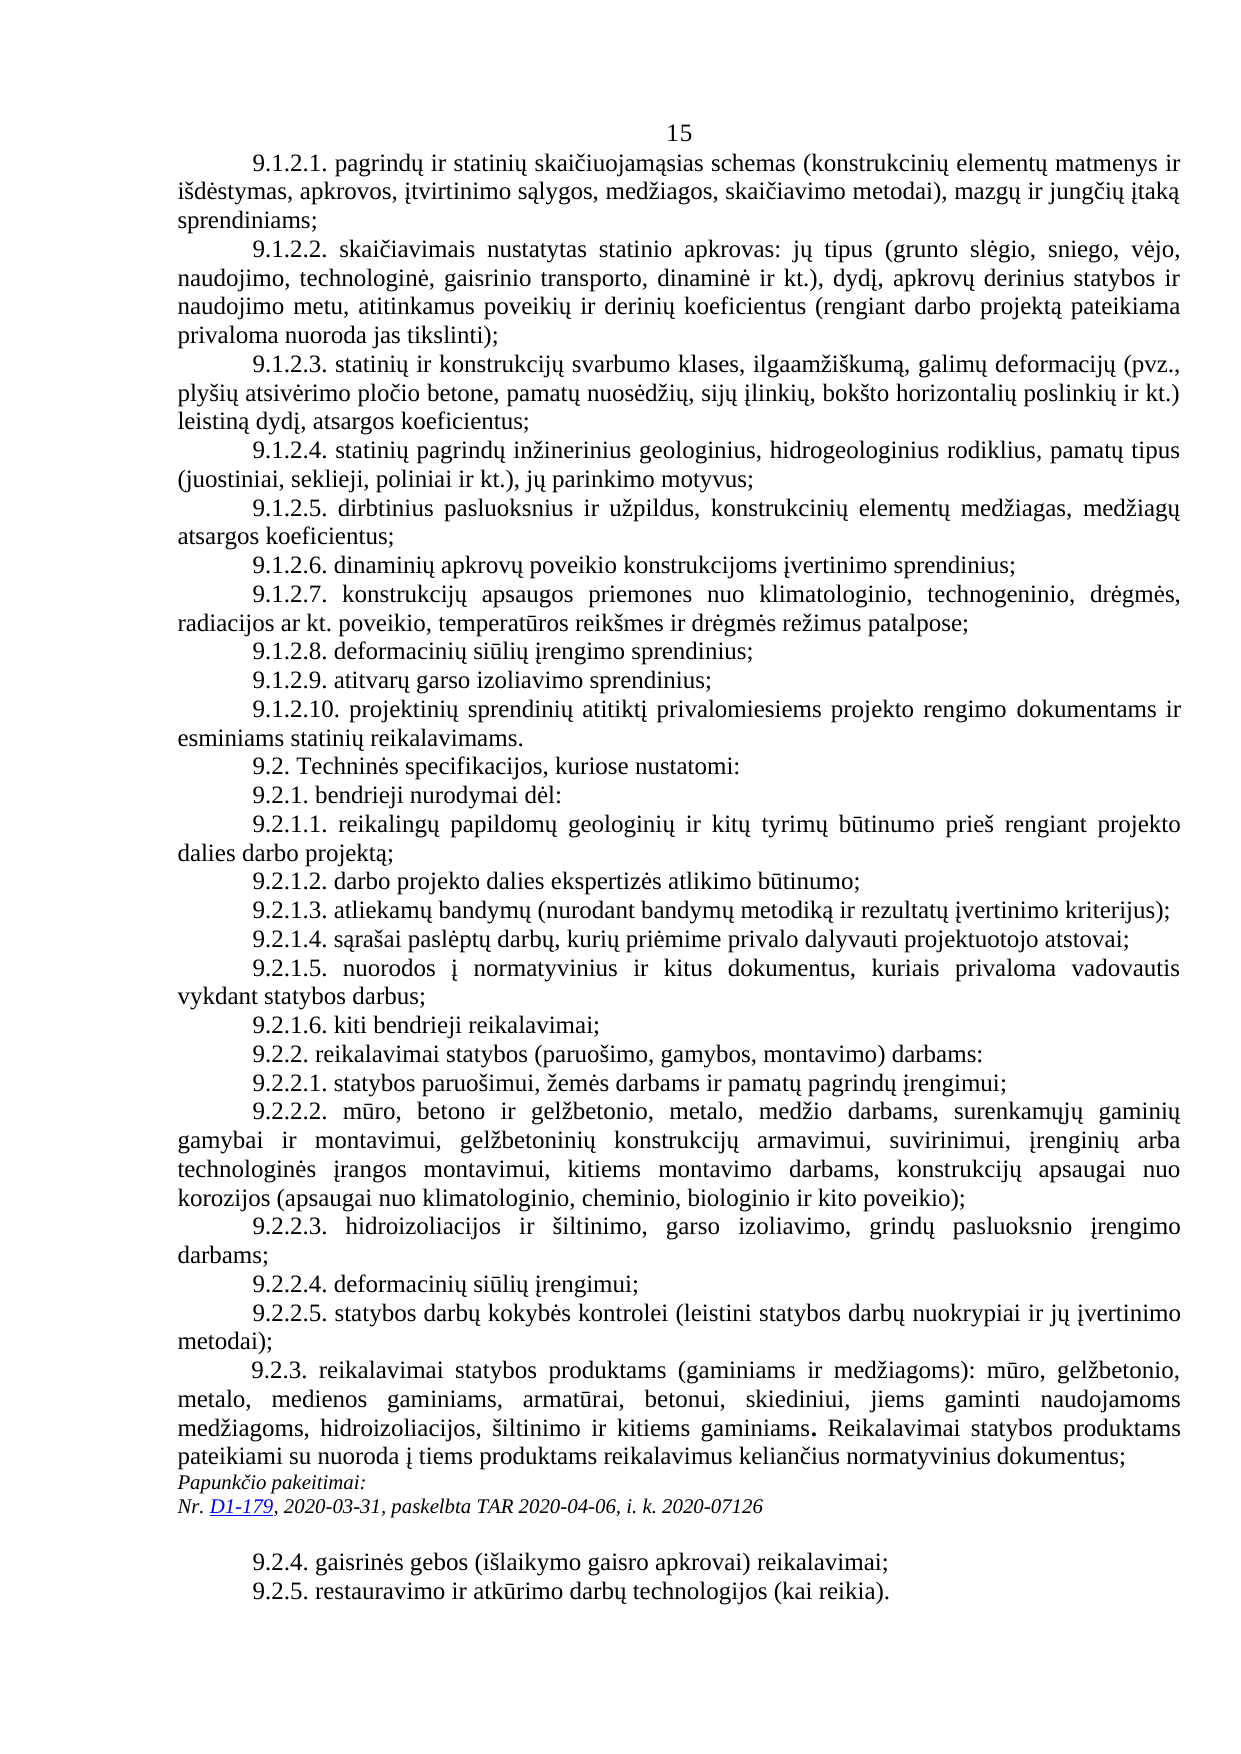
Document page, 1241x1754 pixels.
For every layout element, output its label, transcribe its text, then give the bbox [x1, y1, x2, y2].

text 9.2.1.2. darbo projekto dalies ekspertizės atlikimo būtinumo; [177, 866, 1181, 895]
text Papunkčio pakeitimai: [177, 1470, 1181, 1494]
text 9.2.1.1. reikalingų papildomų geologinių ir kitų tyrimų būtinumo prieš rengiant projekto dalies darbo projektą; [177, 809, 1181, 866]
text 9.2.3. reikalavimai statybos produktams (gaminiams ir medžiagoms): mūro, gelžbetonio, metalo, medienos gaminiams, armatūrai, betonui, skiediniui, jiems gaminti naudojamoms medžiagoms, hidroizoliacijos, šiltinimo ir kitiems gaminiams. Reikalavimai statybos produktams pateikiami su nuoroda į tiems produktams reikalavimus keliančius normatyvinius dokumentus; [177, 1355, 1181, 1470]
text 9.2.2. reikalavimai statybos (paruošimo, gamybos, montavimo) darbams: [177, 1039, 1181, 1068]
text 9.2.2.2. mūro, betono ir gelžbetonio, metalo, medžio darbams, surenkamųjų gaminių gamybai ir montavimui, gelžbetoninių konstrukcijų armavimui, suvirinimui, įrenginių arba technologinės įrangos montavimui, kitiems montavimo darbams, konstrukcijų apsaugai nuo korozijos (apsaugai nuo klimatologinio, cheminio, biologinio ir kito poveikio); [177, 1096, 1181, 1211]
text 9.1.2.1. pagrindų ir statinių skaičiuojamąsias schemas (konstrukcinių elementų matmenys ir išdėstymas, apkrovos, įtvirtinimo sąlygos, medžiagos, skaičiavimo metodai), mazgų ir jungčių įtaką sprendiniams; [177, 148, 1181, 234]
text 9.1.2.5. dirbtinius pasluoksnius ir užpildus, konstrukcinių elementų medžiagas, medžiagų atsargos koeficientus; [177, 493, 1181, 550]
text 9.2.1.4. sąrašai paslėptų darbų, kurių priėmime privalo dalyvauti projektuotojo atstovai; [177, 924, 1181, 953]
text 9.2. Techninės specifikacijos, kuriose nustatomi: [177, 751, 1181, 780]
text 9.1.2.7. konstrukcijų apsaugos priemones nuo klimatologinio, technogeninio, drėgmės, radiacijos ar kt. poveikio, temperatūros reikšmes ir drėgmės režimus patalpose; [177, 579, 1181, 636]
text 9.2.4. gaisrinės gebos (išlaikymo gaisro apkrovai) reikalavimai; [177, 1547, 1181, 1576]
text 9.1.2.6. dinaminių apkrovų poveikio konstrukcijoms įvertinimo sprendinius; [177, 550, 1181, 579]
text 9.2.2.5. statybos darbų kokybės kontrolei (leistini statybos darbų nuokrypiai ir jų įvertinimo metodai); [177, 1298, 1181, 1355]
text 9.2.1.3. atliekamų bandymų (nurodant bandymų metodiką ir rezultatų įvertinimo kriterijus); [177, 895, 1181, 924]
text 9.1.2.9. atitvarų garso izoliavimo sprendinius; [177, 665, 1181, 694]
text 9.1.2.10. projektinių sprendinių atitiktį privalomiesiems projekto rengimo dokumentams ir esminiams statinių reikalavimams. [177, 694, 1181, 751]
text 9.2.2.1. statybos paruošimui, žemės darbams ir pamatų pagrindų įrengimui; [177, 1068, 1181, 1096]
text 9.2.5. restauravimo ir atkūrimo darbų technologijos (kai reikia). [177, 1576, 1181, 1604]
text 9.2.2.4. deformacinių siūlių įrengimui; [177, 1269, 1181, 1298]
text 9.1.2.3. statinių ir konstrukcijų svarbumo klases, ilgaamžiškumą, galimų deformacijų (pvz., plyšių atsivėrimo pločio betone, pamatų nuosėdžių, sijų įlinkių, bokšto horizontalių poslinkių ir kt.) leistiną dydį, atsargos koeficientus; [177, 349, 1181, 435]
text Nr. D1-179, 2020-03-31, paskelbta TAR 2020-04-06, i. k. 2020-07126 [177, 1494, 1181, 1518]
text 9.2.1. bendrieji nurodymai dėl: [177, 780, 1181, 809]
text 9.2.1.5. nuorodos į normatyvinius ir kitus dokumentus, kuriais privaloma vadovautis vykdant statybos darbus; [177, 953, 1181, 1010]
text 9.1.2.2. skaičiavimais nustatytas statinio apkrovas: jų tipus (grunto slėgio, sniego, vėjo, naudojimo, technologinė, gaisrinio transporto, dinaminė ir kt.), dydį, apkrovų derinius statybos ir naudojimo metu, atitinkamus poveikių ir derinių koeficientus (rengiant darbo projektą pateikiama privaloma nuoroda jas tikslinti); [177, 234, 1181, 349]
text 9.1.2.8. deformacinių siūlių įrengimo sprendinius; [177, 636, 1181, 665]
text 9.2.2.3. hidroizoliacijos ir šiltinimo, garso izoliavimo, grindų pasluoksnio įrengimo darbams; [177, 1211, 1181, 1269]
text 9.1.2.4. statinių pagrindų inžinerinius geologinius, hidrogeologinius rodiklius, pamatų tipus (juostiniai, seklieji, poliniai ir kt.), jų parinkimo motyvus; [177, 435, 1181, 493]
text 9.2.1.6. kiti bendrieji reikalavimai; [177, 1010, 1181, 1039]
